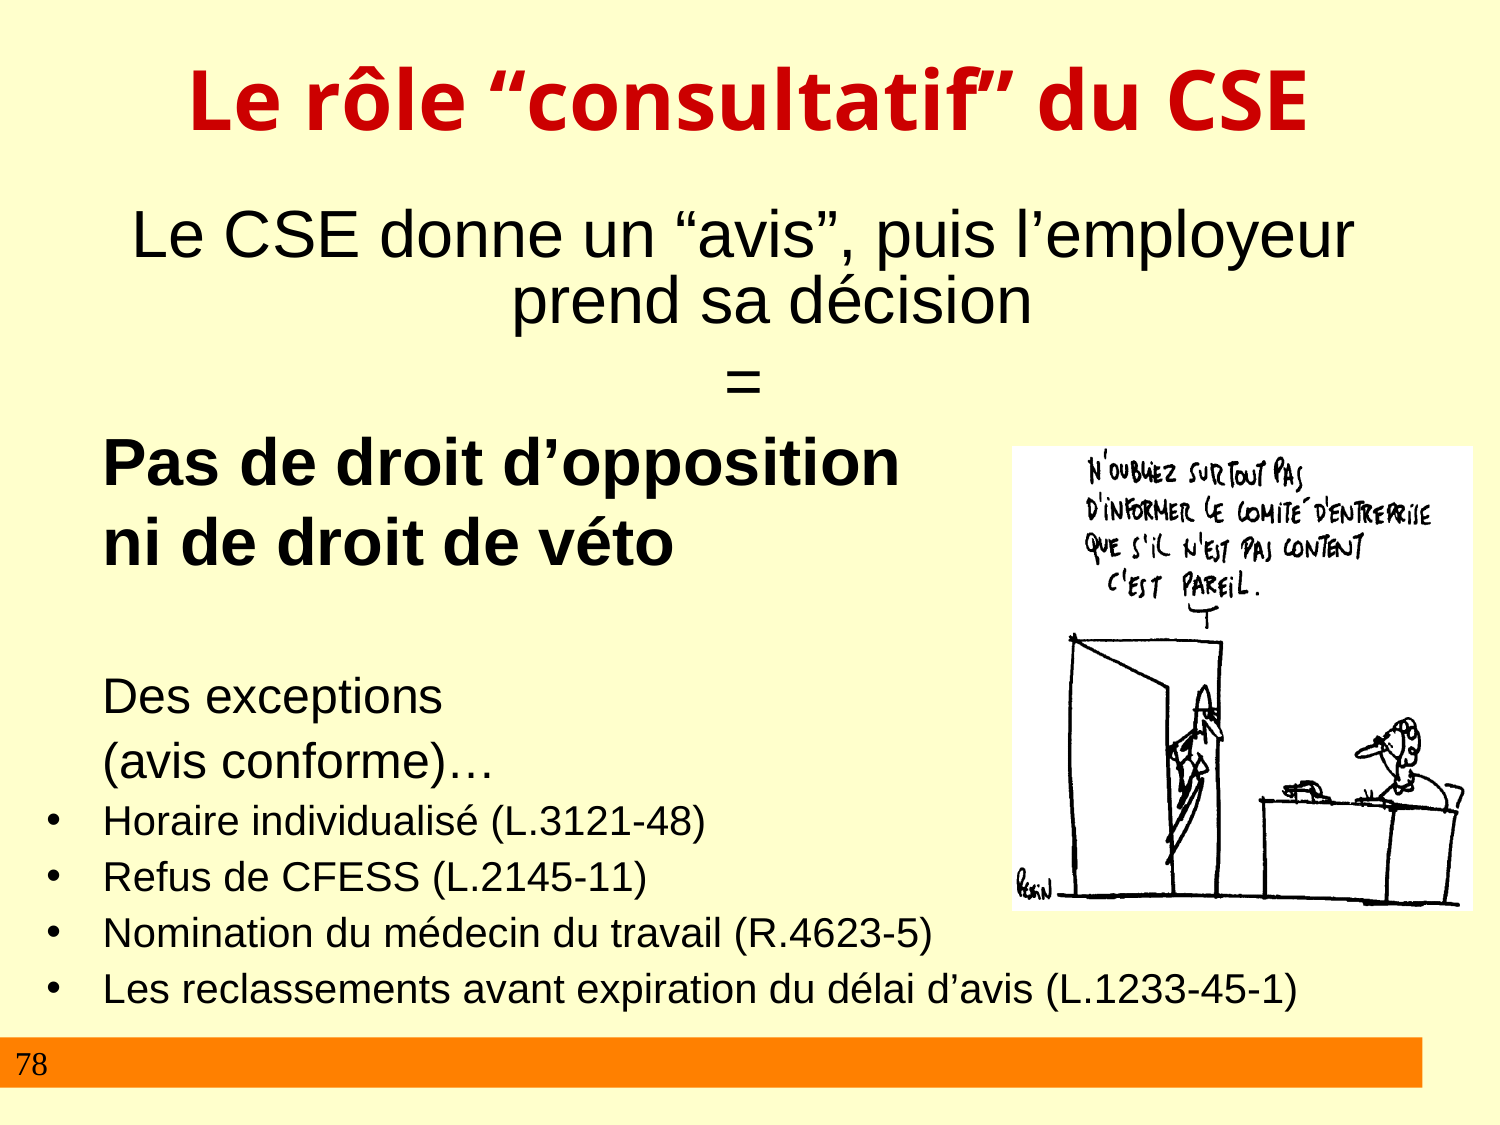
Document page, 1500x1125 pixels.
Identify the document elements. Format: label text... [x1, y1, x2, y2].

list Le CSE donne un “avis”, puis l’employeur prend sa décision = Pas de droit d’opposition ni de droit de véto Des exceptions (avis conforme)… Horaire individualisé (L.3121-48) Refus de CFESS (L.2145-11) Nomination du médecin du travail (R.4623-5) Les reclassements avant expiration du délai d’avis (L.1233-45-1) [31, 196, 1401, 1000]
title Le rôle “consultatif” du CSE [75, 48, 1423, 164]
text_box [0, 1037, 1423, 1088]
picture [1012, 446, 1473, 911]
